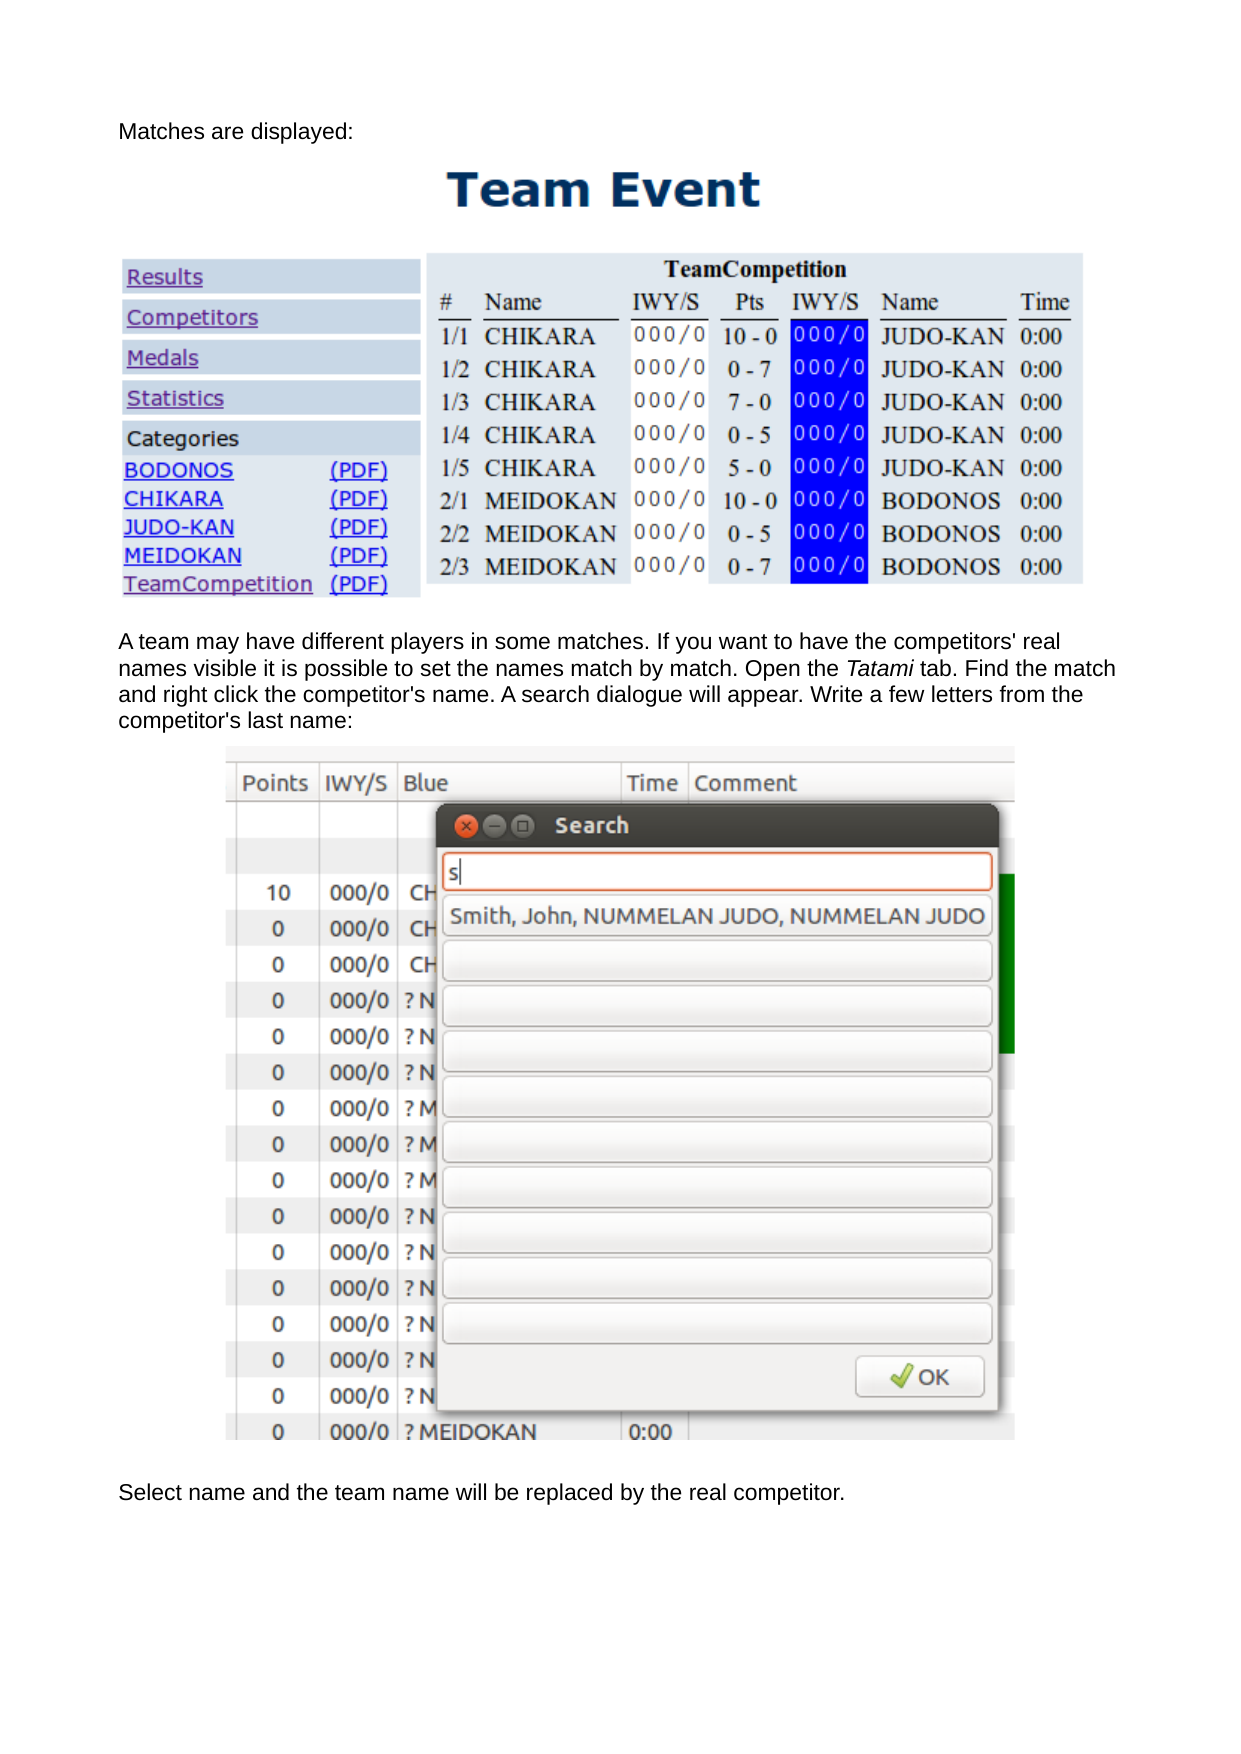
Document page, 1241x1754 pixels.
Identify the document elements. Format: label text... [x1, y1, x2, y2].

text Select name and the team name will be replaced by the real competitor. [118, 1479, 1122, 1505]
picture [225, 746, 1015, 1440]
picture [118, 157, 1122, 629]
text Matches are displayed: [118, 118, 1122, 144]
text A team may have different players in some matches. If you want to have the competitors' real names visible it is possible to set the names match by match. Open the Tatami tab. Find the match and right click the competitor's name. A search dialogue will appear. Write a few letters from the competitor's last name: [118, 629, 1122, 734]
